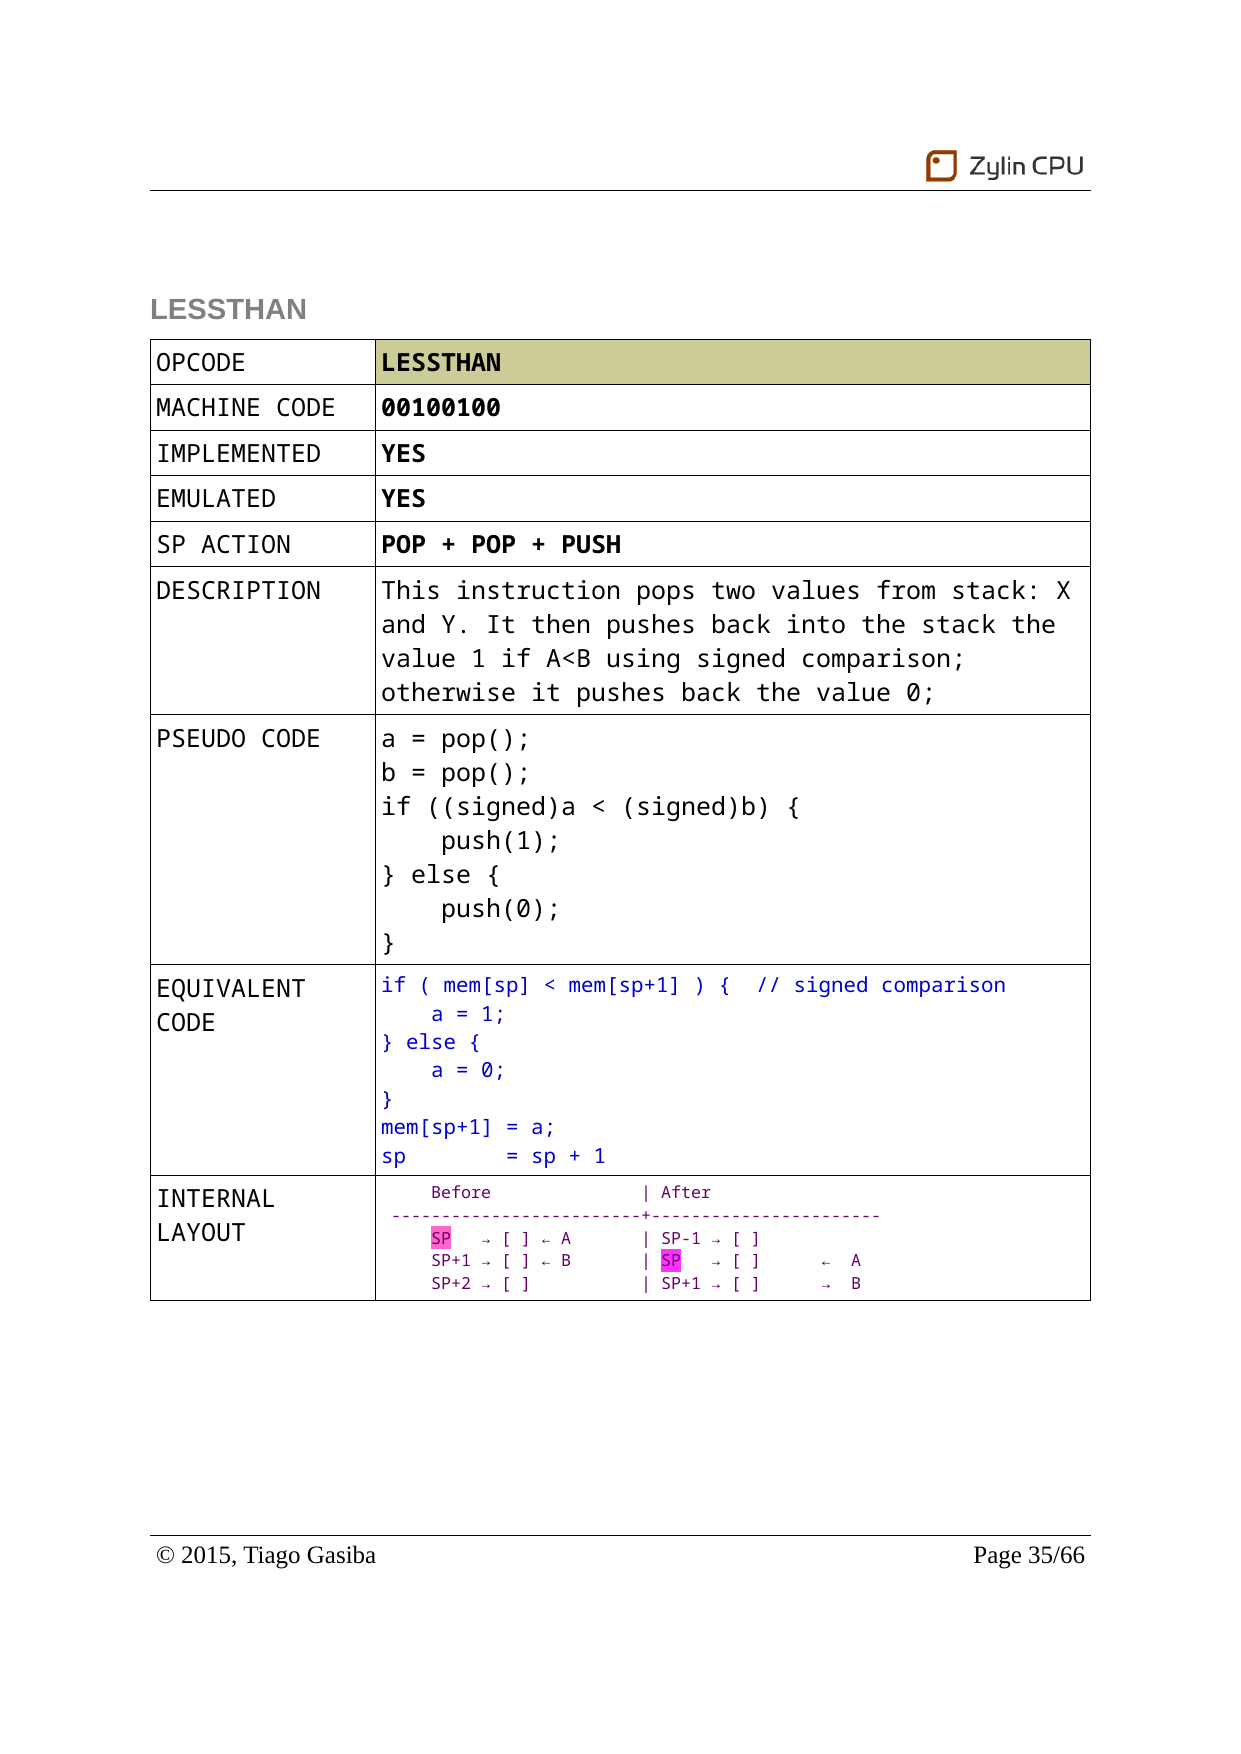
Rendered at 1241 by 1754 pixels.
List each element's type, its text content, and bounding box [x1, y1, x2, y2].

table_cell Before | After -------------------------+----------------------- SP → [ ] ← A | SP-1 → [ ] SP+1 → [ ] ← B | SP → [ ] ← A SP+2 → [ ] | SP+1 → [ ] → B [376, 1176, 1090, 1300]
table_cell PSEUDO CODE [151, 715, 375, 964]
subtitle LESSTHAN [150, 292, 1091, 326]
table_cell IMPLEMENTED [151, 431, 375, 475]
table_cell DESCRIPTION [151, 567, 375, 714]
table_cell if ( mem[sp] < mem[sp+1] ) { // signed comparison a = 1; } else { a = 0; } mem[sp+1] = a; sp = sp + 1 [376, 965, 1090, 1175]
table_cell YES [376, 431, 1090, 475]
table_cell YES [376, 476, 1090, 521]
table_cell EQUIVALENT CODE [151, 965, 375, 1175]
table_cell POP + POP + PUSH [376, 522, 1090, 566]
table_cell a = pop(); b = pop(); if ((signed)a < (signed)b) { push(1); } else { push(0); } [376, 715, 1090, 964]
picture [922, 148, 1151, 185]
table_cell MACHINE CODE [151, 385, 375, 430]
table_header LESSTHAN [376, 340, 1090, 384]
table_cell 00100100 [376, 385, 1090, 430]
table_cell INTERNAL LAYOUT [151, 1176, 375, 1300]
table_cell SP ACTION [151, 522, 375, 566]
table_cell This instruction pops two values from stack: X and Y. It then pushes back into the stack the value 1 if A<B using signed comparison; otherwise it pushes back the value 0; [376, 567, 1090, 714]
table_header OPCODE [151, 340, 375, 384]
table_cell EMULATED [151, 476, 375, 521]
